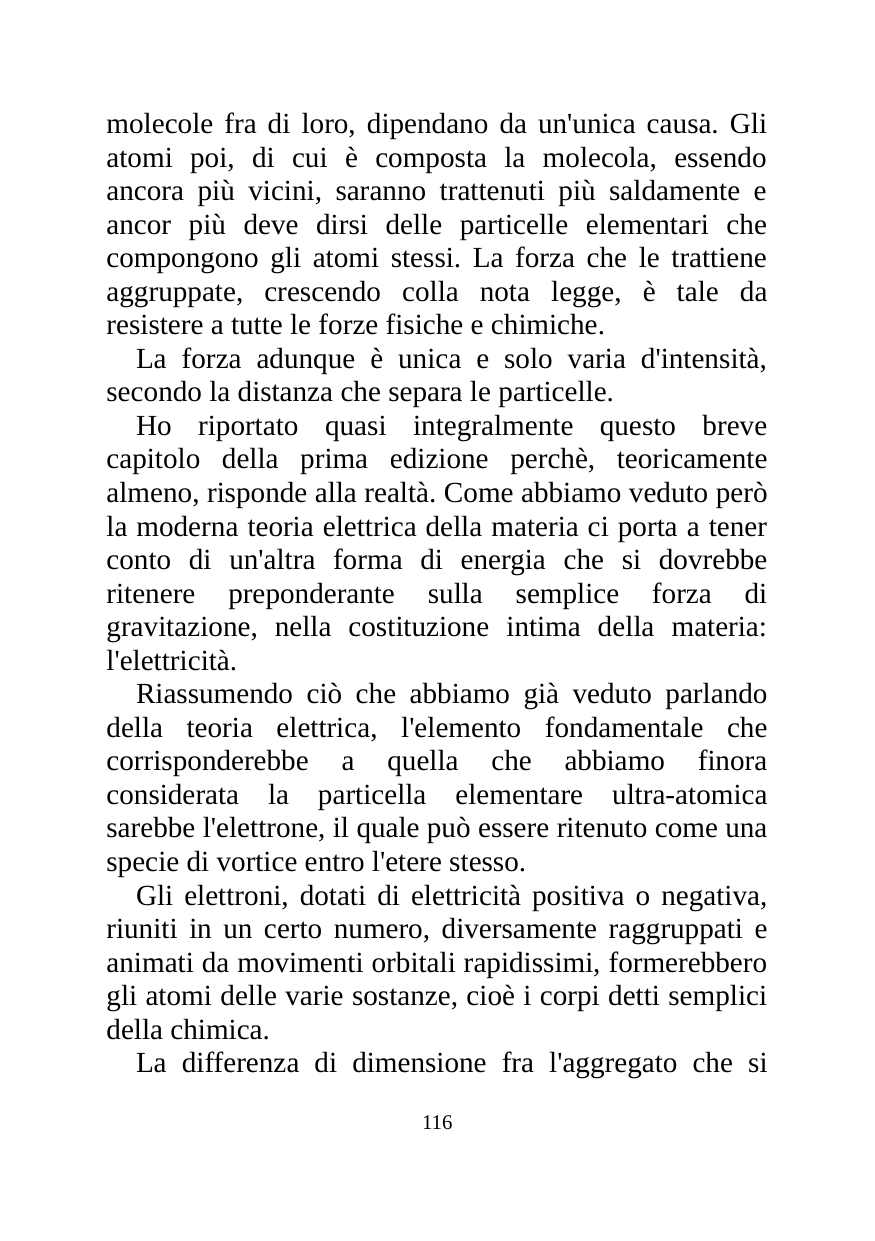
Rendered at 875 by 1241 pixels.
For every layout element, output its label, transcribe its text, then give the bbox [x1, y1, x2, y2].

text Riassumendo ciò che abbiamo già veduto parlando della teoria elettrica, l'elemento fondamentale che corrisponderebbe a quella che abbiamo finora considerata la particella elementare ultra-atomica sarebbe l'elettrone, il quale può essere ritenuto come una specie di vortice entro l'etere stesso. [106, 676, 768, 878]
text La forza adunque è unica e solo varia d'intensità, secondo la distanza che separa le particelle. [106, 341, 768, 408]
text La differenza di dimensione fra l'aggregato che si [106, 1045, 768, 1079]
text Gli elettroni, dotati di elettricità positiva o negativa, riuniti in un certo numero, diversamente raggruppati e animati da movimenti orbitali rapidissimi, formerebbero gli atomi delle varie sostanze, cioè i corpi detti semplici della chimica. [106, 878, 768, 1045]
text Ho riportato quasi integralmente questo breve capitolo della prima edizione perchè, teoricamente almeno, risponde alla realtà. Come abbiamo veduto però la moderna teoria elettrica della materia ci porta a tener conto di un'altra forma di energia che si dovrebbe ritenere preponderante sulla semplice forza di gravitazione, nella costituzione intima della materia: l'elettricità. [106, 408, 768, 676]
text molecole fra di loro, dipendano da un'unica causa. Gli atomi poi, di cui è composta la molecola, essendo ancora più vicini, saranno trattenuti più saldamente e ancor più deve dirsi delle particelle elementari che compongono gli atomi stessi. La forza che le trattiene aggruppate, crescendo colla nota legge, è tale da resistere a tutte le forze fisiche e chimiche. [106, 106, 768, 341]
